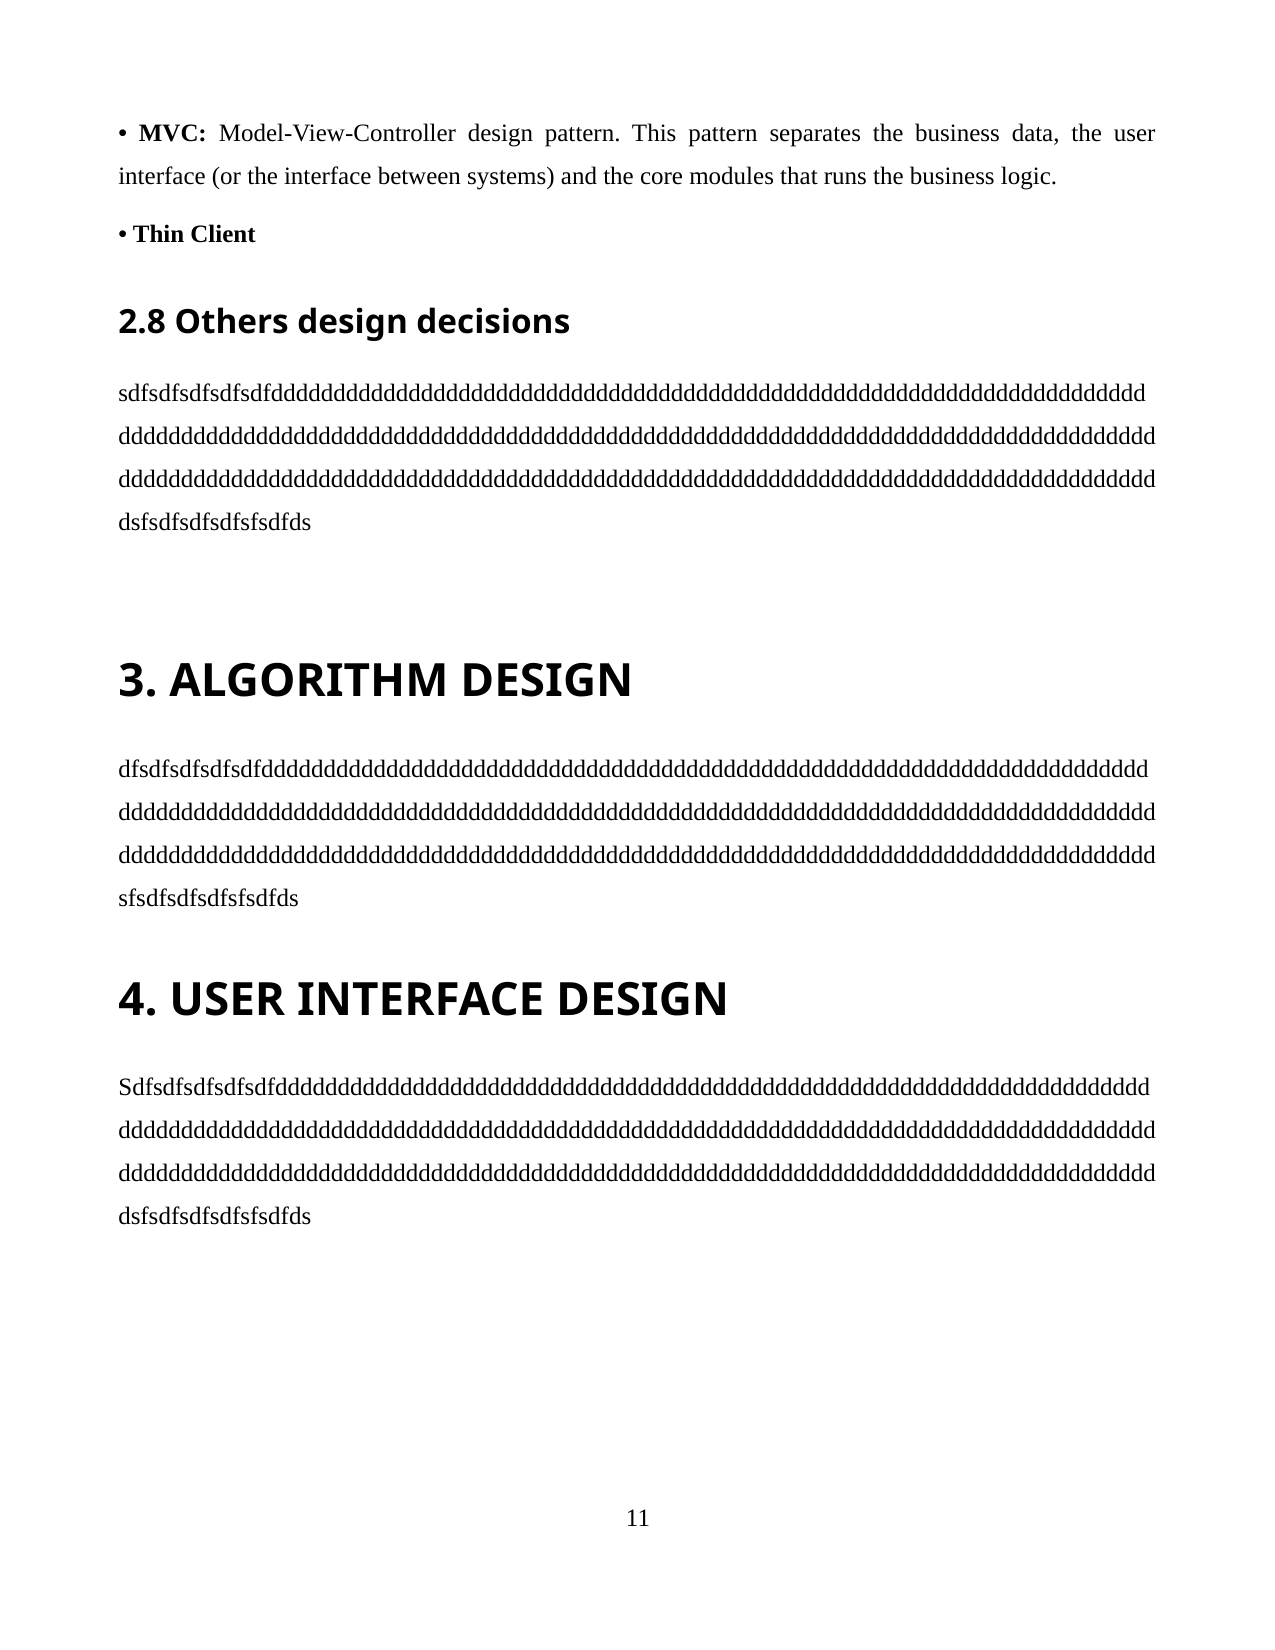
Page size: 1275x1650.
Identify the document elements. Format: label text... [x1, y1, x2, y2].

subtitle 3. ALGORITHM DESIGN [118, 648, 1157, 710]
text • MVC: Model-View-Controller design pattern. This pattern separates the business data, the user interface (or the interface between systems) and the core modules that runs the business logic. [118, 118, 1157, 190]
text dfsdfsdfsdfsdfdddddddddddddddddddddddddddddddddddddddddddddddddddddddddddddddddddddddddddddddddddddddddddddddddddddddddddddddddddddddddddddddddddddddddddddddddddddddddddddddddddddddddddddddddddddddddddddddddddddddddddddddddddddddddddddddddddddddddddddsfsdfsdfsdfsfsdfds [118, 754, 1157, 912]
subtitle 4. USER INTERFACE DESIGN [118, 966, 1157, 1028]
subtitle 2.8 Others design decisions [118, 297, 1157, 343]
text sdfsdfsdfsdfsdfdddddddddddddddddddddddddddddddddddddddddddddddddddddddddddddddddddddddddddddddddddddddddddddddddddddddddddddddddddddddddddddddddddddddddddddddddddddddddddddddddddddddddddddddddddddddddddddddddddddddddddddddddddddddddddddddddddddddddddddsfsdfsdfsdfsfsdfds [118, 378, 1157, 536]
text • Thin Client [118, 219, 1157, 248]
text Sdfsdfsdfsdfsdfdddddddddddddddddddddddddddddddddddddddddddddddddddddddddddddddddddddddddddddddddddddddddddddddddddddddddddddddddddddddddddddddddddddddddddddddddddddddddddddddddddddddddddddddddddddddddddddddddddddddddddddddddddddddddddddddddddddddddddddsfsdfsdfsdfsfsdfds [118, 1072, 1157, 1230]
